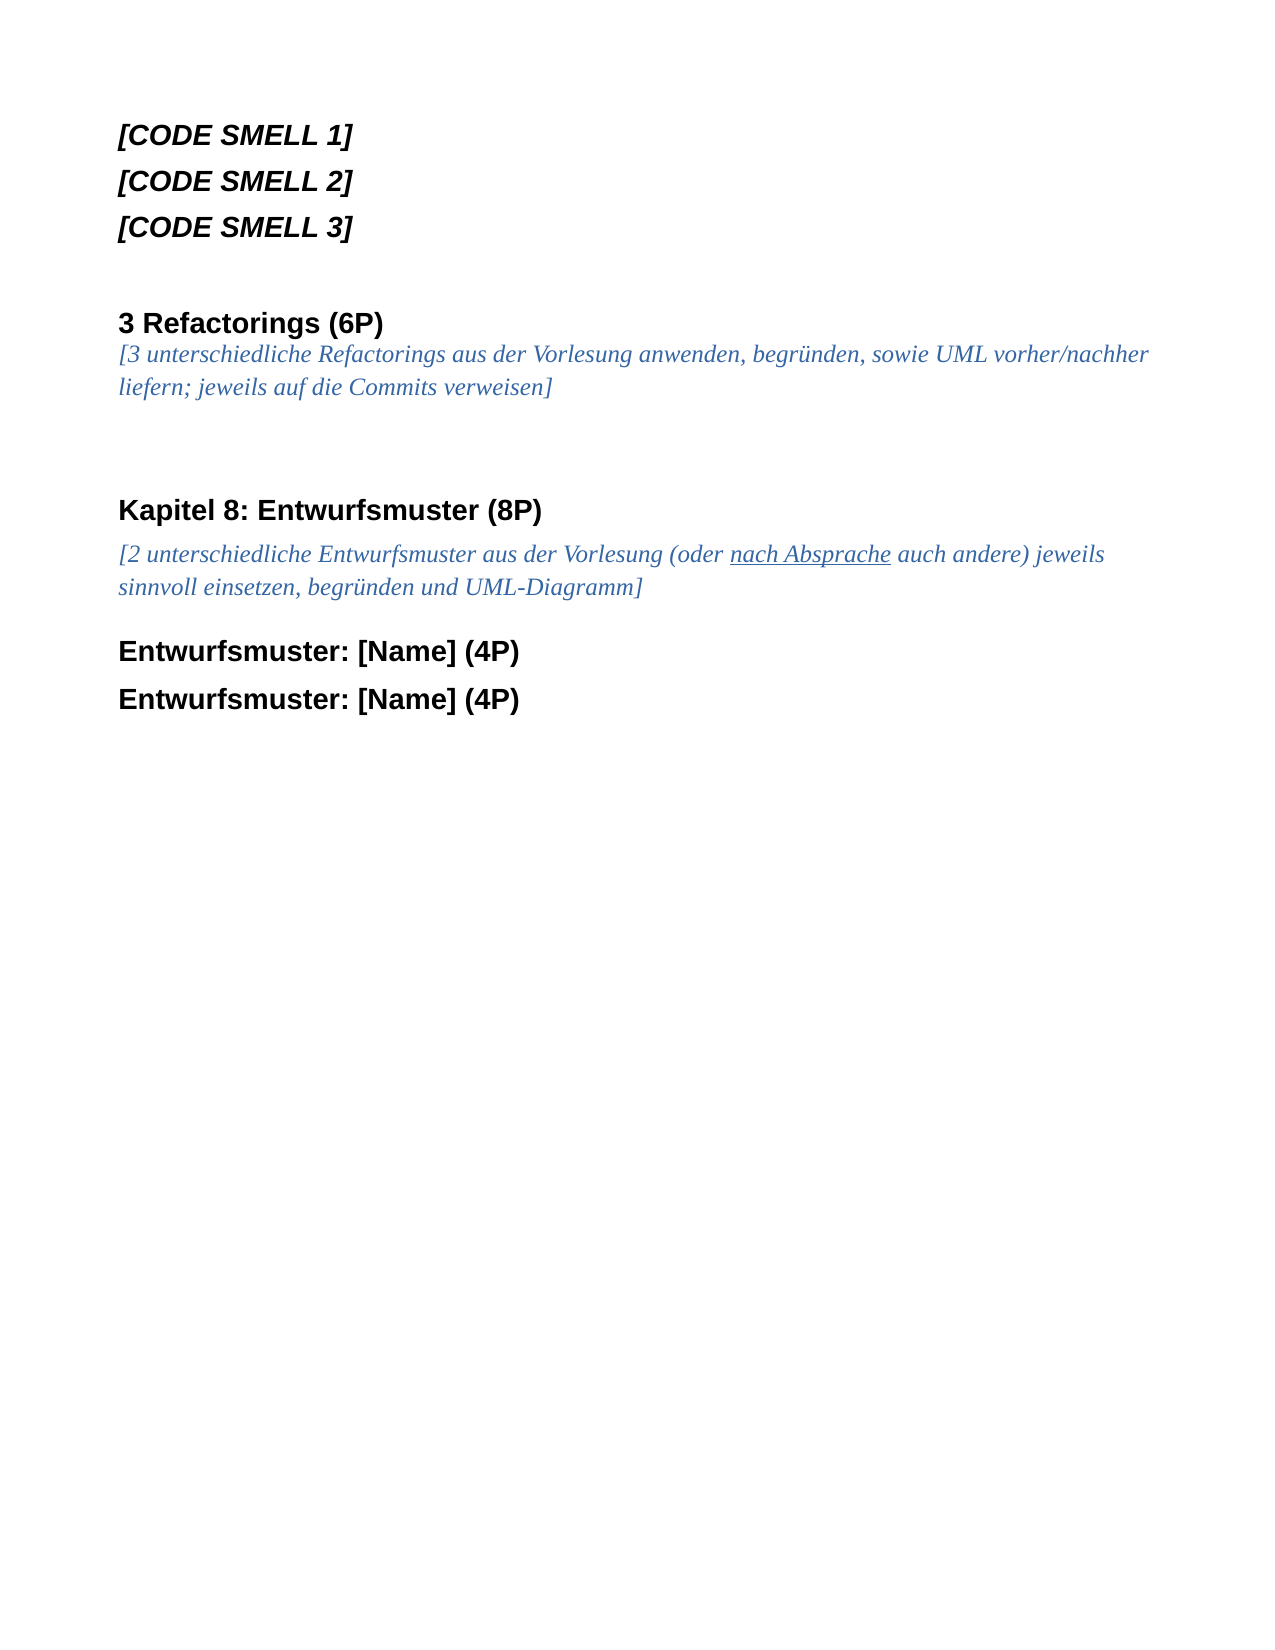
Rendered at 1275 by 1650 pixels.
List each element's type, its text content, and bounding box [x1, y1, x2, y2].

subtitle Kapitel 8: Entwurfsmuster (8P) [118, 493, 1157, 526]
text [2 unterschiedliche Entwurfsmuster aus der Vorlesung (oder nach Absprache auch andere) jeweils sinnvoll einsetzen, begründen und UML-Diagramm] [118, 539, 1157, 601]
subtitle [CODE SMELL 2] [118, 164, 1157, 198]
text [3 unterschiedliche Refactorings aus der Vorlesung anwenden, begründen, sowie UML vorher/nachher liefern; jeweils auf die Commits verweisen] [118, 339, 1157, 401]
subtitle Entwurfsmuster: [Name] (4P) [118, 634, 1157, 667]
subtitle [CODE SMELL 1] [118, 118, 1157, 152]
subtitle [CODE SMELL 3] [118, 210, 1157, 244]
subtitle 3 Refactorings (6P) [118, 306, 1157, 339]
subtitle Entwurfsmuster: [Name] (4P) [118, 682, 1157, 716]
